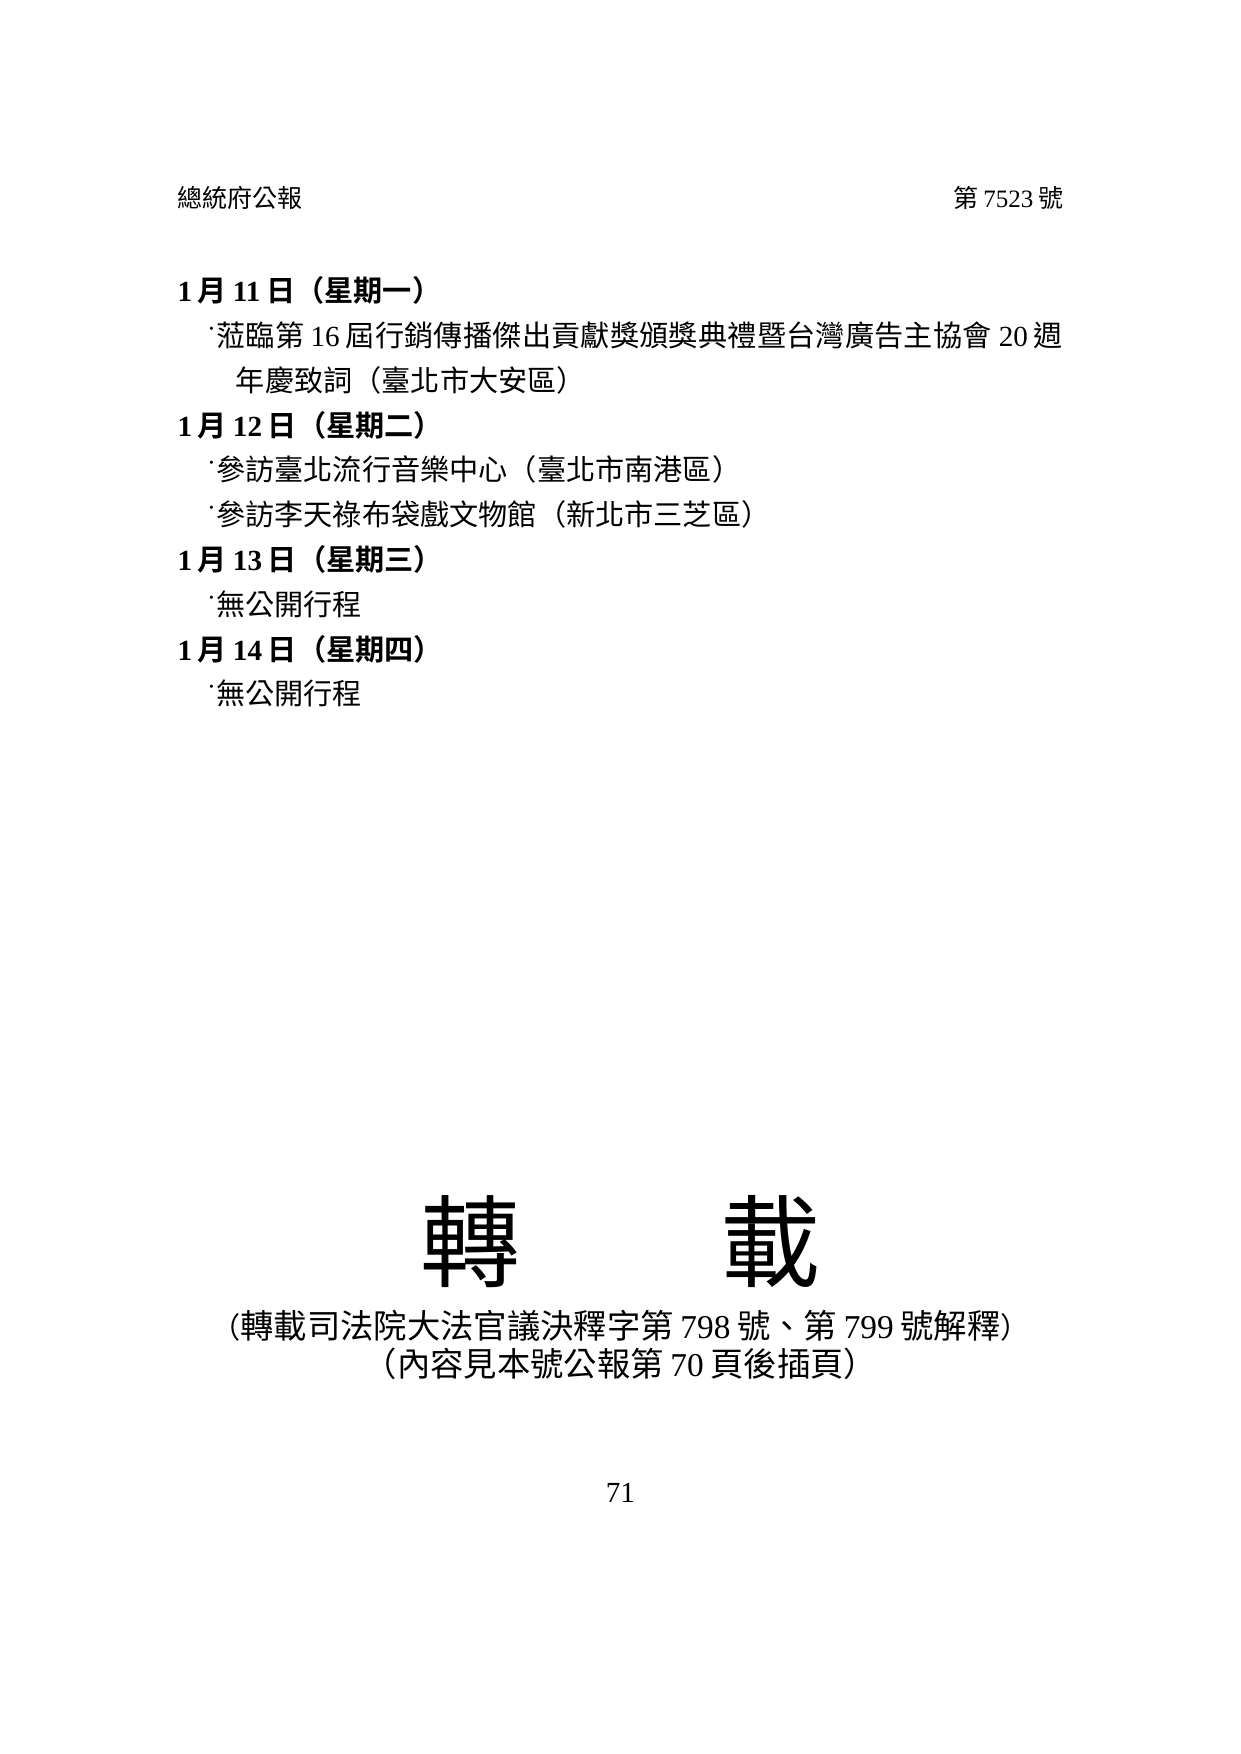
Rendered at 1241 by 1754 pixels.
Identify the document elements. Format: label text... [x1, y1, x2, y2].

text ˙蒞臨第16屆行銷傳播傑出貢獻獎頒獎典禮暨台灣廣告主協會20週年慶致詞（臺北市大安區） [206, 311, 1063, 400]
text 1月14日（星期四） [177, 624, 1063, 669]
text ˙無公開行程 [206, 669, 1063, 714]
text （轉載司法院大法官議決釋字第798號、第799號解釋） [177, 1308, 1063, 1346]
text 轉 載 [177, 1164, 1063, 1308]
text 1月11日（星期一） [177, 266, 1063, 311]
text ˙參訪李天祿布袋戲文物館（新北市三芝區） [206, 490, 1063, 534]
text ˙參訪臺北流行音樂中心（臺北市南港區） [206, 445, 1063, 490]
text 1月12日（星期二） [177, 400, 1063, 445]
text ˙無公開行程 [206, 579, 1063, 624]
text （內容見本號公報第70頁後插頁） [177, 1346, 1063, 1383]
text 1月13日（星期三） [177, 534, 1063, 579]
